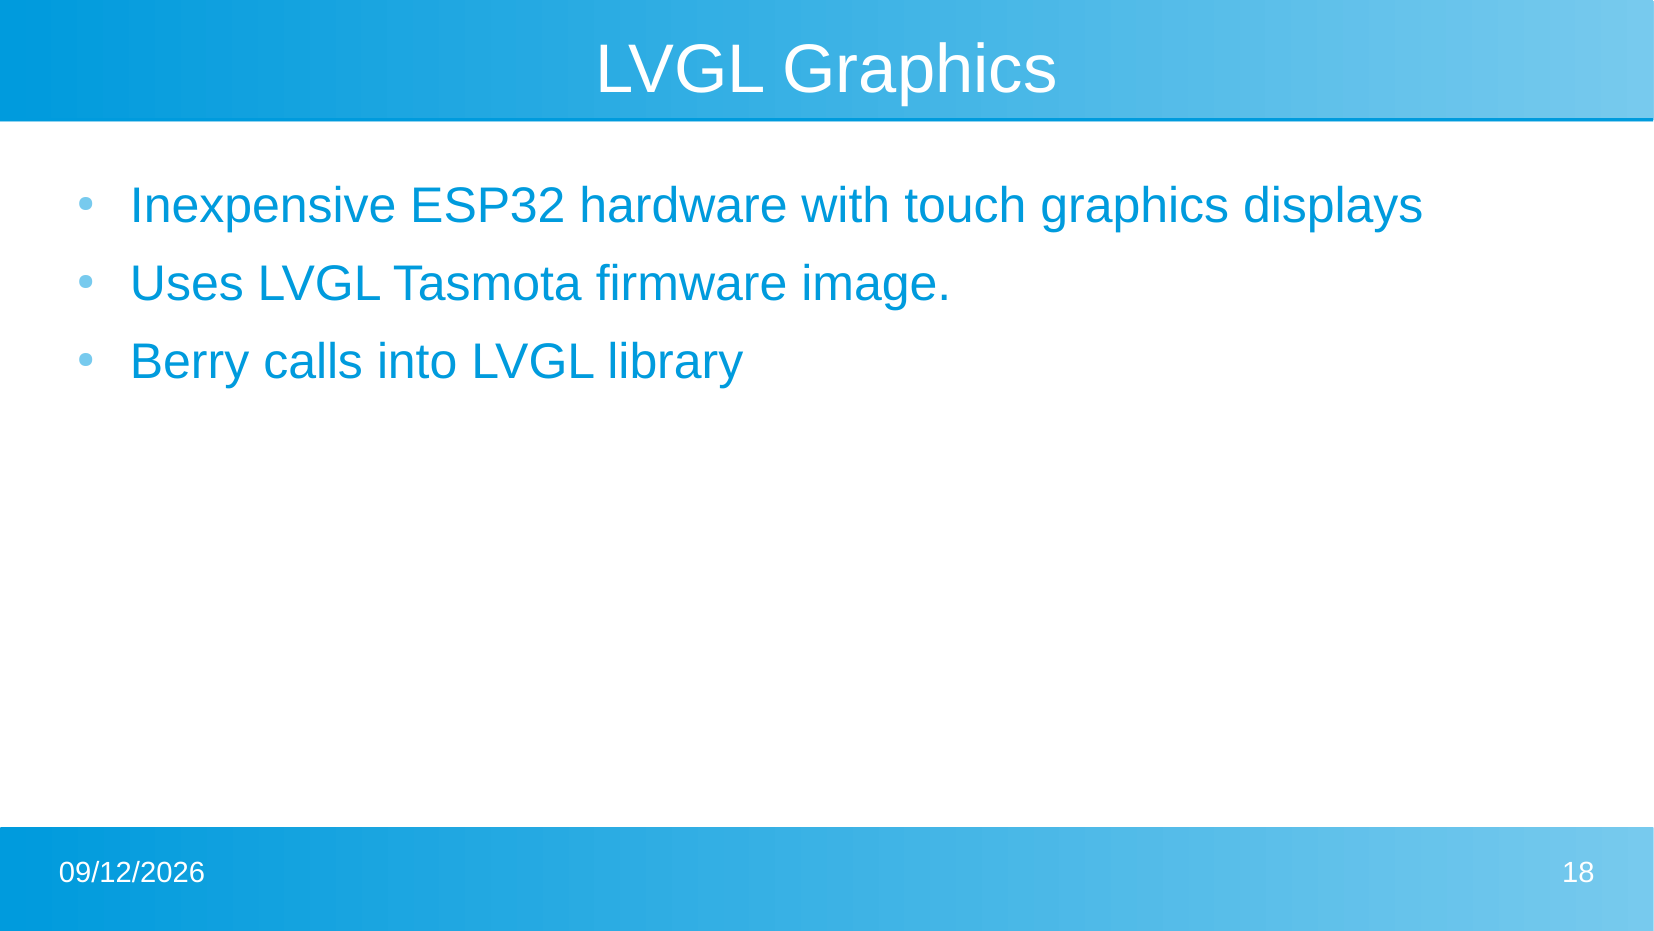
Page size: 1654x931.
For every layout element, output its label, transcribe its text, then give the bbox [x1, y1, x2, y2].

list Inexpensive ESP32 hardware with touch graphics displays Uses LVGL Tasmota firmware image. Berry calls into LVGL library [59, 177, 1595, 768]
title LVGL Graphics [59, 29, 1595, 108]
